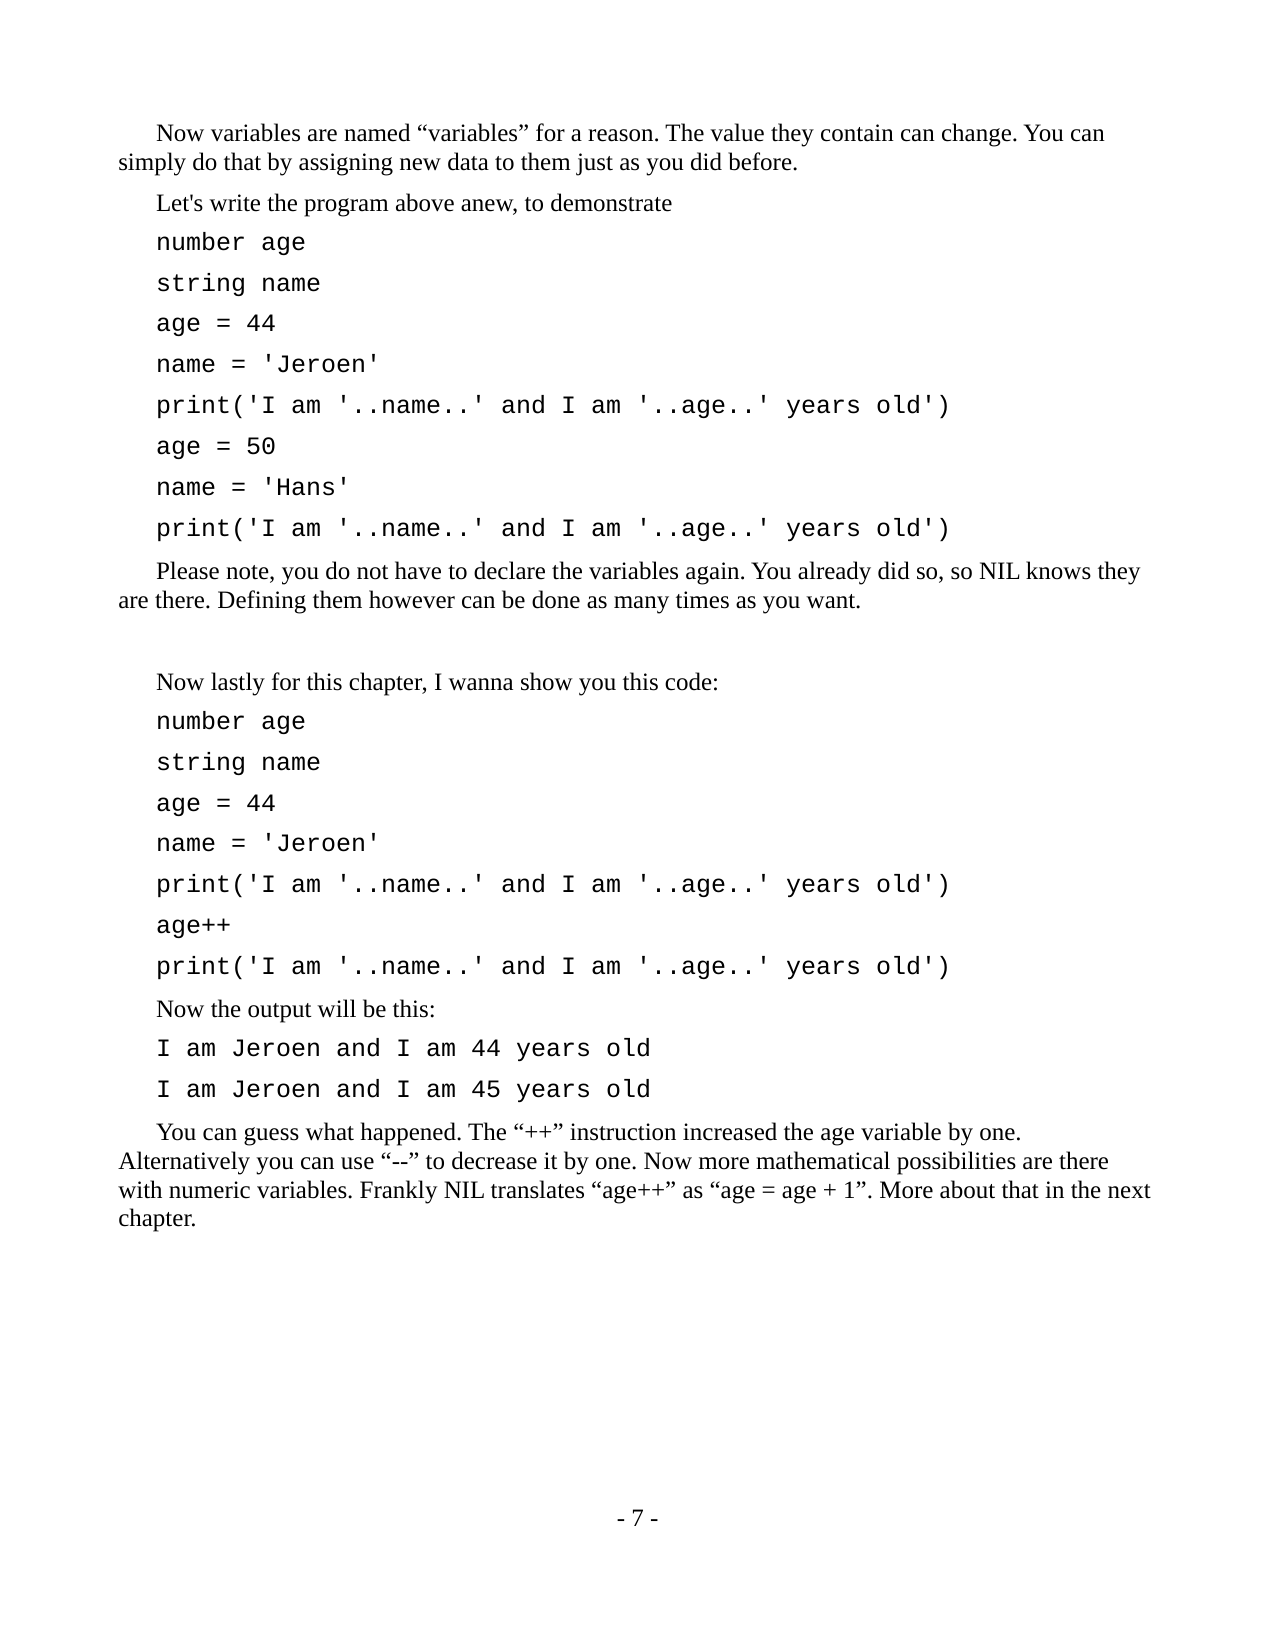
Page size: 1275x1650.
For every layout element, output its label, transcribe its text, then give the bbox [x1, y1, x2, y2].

text name = 'Hans' [118, 474, 1157, 503]
text age = 50 [118, 433, 1157, 462]
text name = 'Jeroen' [118, 352, 1157, 380]
text Now variables are named “variables” for a reason. The value they contain can change. You can simply do that by assigning new data to them just as you did before. [118, 118, 1157, 176]
text string name [118, 270, 1157, 298]
text Now lastly for this chapter, I wanna show you this code: [118, 667, 1157, 696]
text Please note, you do not have to declare the variables again. You already did so, so NIL knows they are there. Defining them however can be done as many times as you want. [118, 556, 1157, 613]
text print('I am '..name..' and I am '..age..' years old') [118, 872, 1157, 900]
text number age [118, 229, 1157, 258]
text Let's write the program above anew, to demonstrate [118, 188, 1157, 217]
text string name [118, 749, 1157, 778]
text I am Jeroen and I am 44 years old [118, 1036, 1157, 1064]
text print('I am '..name..' and I am '..age..' years old') [118, 515, 1157, 543]
text Now the output will be this: [118, 994, 1157, 1023]
text print('I am '..name..' and I am '..age..' years old') [118, 953, 1157, 982]
text age++ [118, 913, 1157, 941]
text name = 'Jeroen' [118, 831, 1157, 859]
text age = 44 [118, 311, 1157, 339]
text age = 44 [118, 790, 1157, 818]
text print('I am '..name..' and I am '..age..' years old') [118, 393, 1157, 421]
text I am Jeroen and I am 45 years old [118, 1076, 1157, 1105]
text number age [118, 708, 1157, 737]
text You can guess what happened. The “++” instruction increased the age variable by one. Alternatively you can use “--” to decrease it by one. Now more mathematical possibilities are there with numeric variables. Frankly NIL translates “age++” as “age = age + 1”. More about that in the next chapter. [118, 1117, 1157, 1232]
